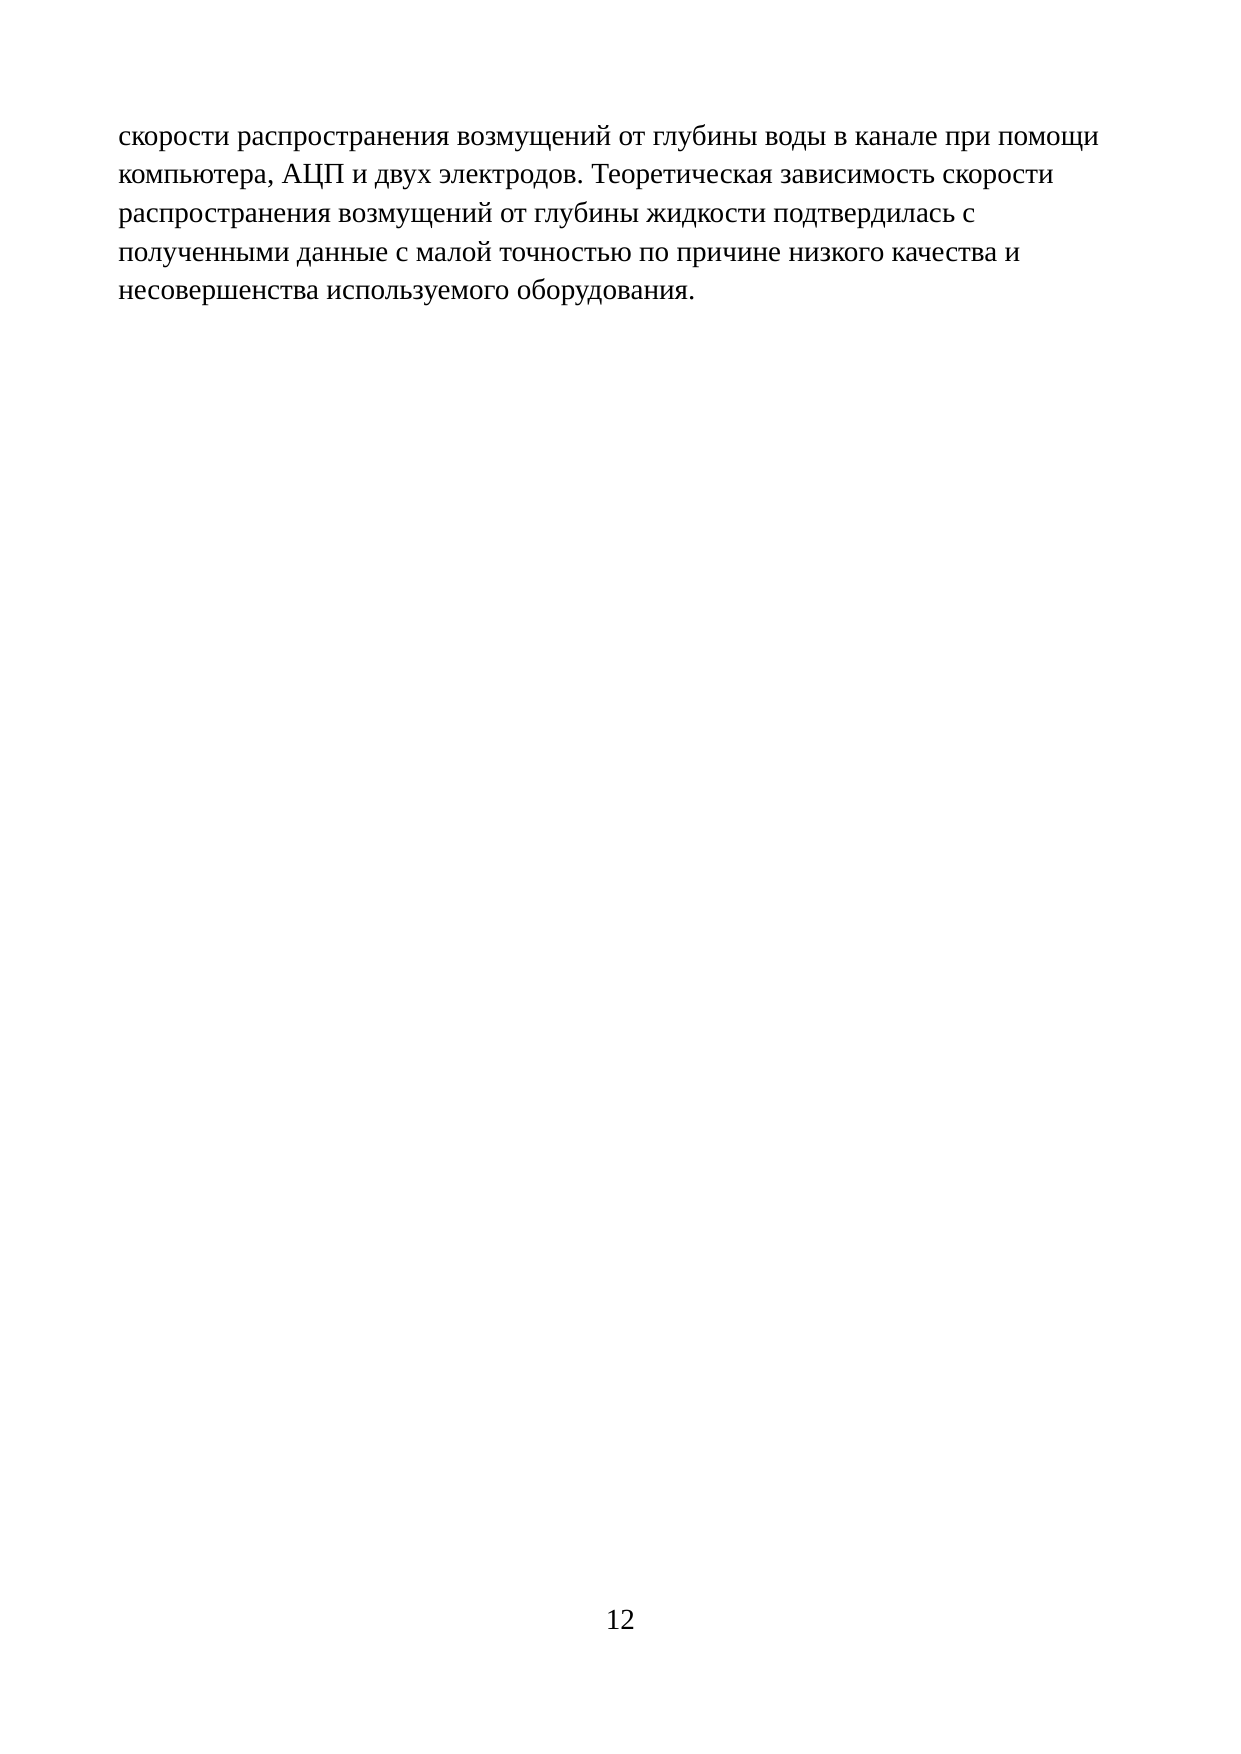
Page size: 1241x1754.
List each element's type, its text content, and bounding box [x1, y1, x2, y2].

text скорости распространения возмущений от глубины воды в канале при помощи компьютера, АЦП и двух электродов. Теоретическая зависимость скорости распространения возмущений от глубины жидкости подтвердилась с полученными данные с малой точностью по причине низкого качества и несовершенства используемого оборудования. [118, 118, 1122, 306]
